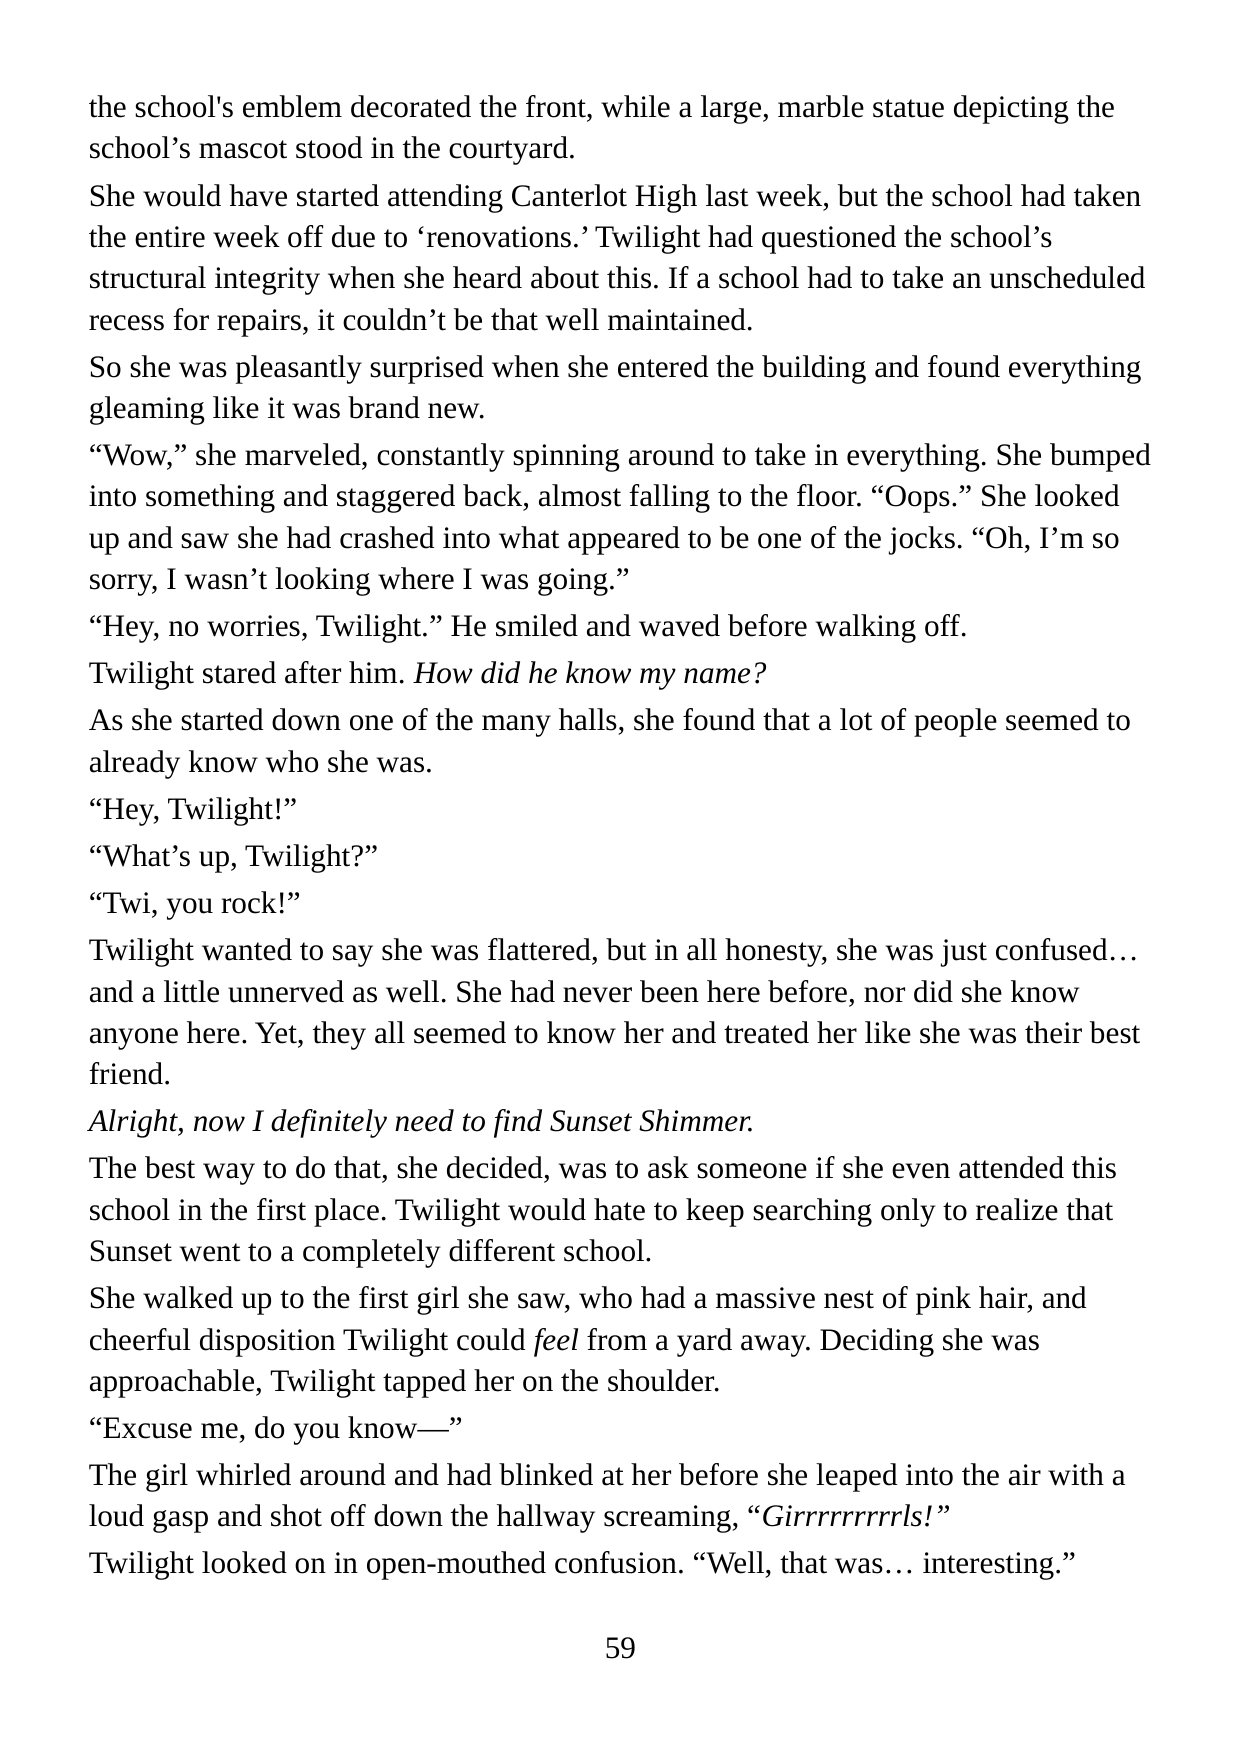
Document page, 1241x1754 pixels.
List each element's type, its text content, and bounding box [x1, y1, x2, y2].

text She would have started attending Canterlot High last week, but the school had taken the entire week off due to ‘renovations.’ Twilight had questioned the school’s structural integrity when she heard about this. If a school had to take an unscheduled recess for repairs, it couldn’t be that well maintained. [88, 177, 1152, 337]
text “What’s up, Twilight?” [88, 837, 1152, 873]
text “Wow,” she marveled, constantly spinning around to take in everything. She bumped into something and staggered back, almost falling to the floor. “Oops.” She looked up and saw she had crashed into what appeared to be one of the jocks. “Oh, I’m so sorry, I wasn’t looking where I was going.” [88, 436, 1152, 596]
text the school's emblem decorated the front, while a large, marble statue depicting the school’s mascot stood in the courtyard. [88, 88, 1152, 166]
text “Hey, no worries, Twilight.” He smiled and waved before walking off. [88, 607, 1152, 643]
text The girl whirled around and had blinked at her before she leaped into the air with a loud gasp and shot off down the hallway screaming, “Girrrrrrrrrls!” [88, 1456, 1152, 1533]
text The best way to do that, she decided, was to ask someone if she even attended this school in the first place. Twilight would hate to keep searching only to realize that Sunset went to a completely different school. [88, 1150, 1152, 1268]
text “Hey, Twilight!” [88, 790, 1152, 826]
text Twilight looked on in open-mouthed confusion. “Well, that was… interesting.” [88, 1545, 1152, 1581]
text Twilight stared after him. How did he know my name? [88, 654, 1152, 690]
text Twilight wanted to say she was flattered, but in all honesty, she was just confused… and a little unnerved as well. She had never been here before, nor did she know anyone here. Yet, they all seemed to know her and treated her like she was their best friend. [88, 932, 1152, 1091]
text So she was pleasantly surprised when she entered the building and found everything gleaming like it was brand new. [88, 348, 1152, 425]
text Alright, now I definitely need to find Sunset Shimmer. [88, 1103, 1152, 1138]
text She walked up to the first girl she saw, who had a massive nest of pink hair, and cheerful disposition Twilight could feel from a yard away. Deciding she was approachable, Twilight tapped her on the shoulder. [88, 1279, 1152, 1398]
text As she started down one of the many halls, she found that a lot of people seemed to already know who she was. [88, 702, 1152, 779]
text “Excuse me, do you know—” [88, 1409, 1152, 1445]
text “Twi, you rock!” [88, 884, 1152, 920]
